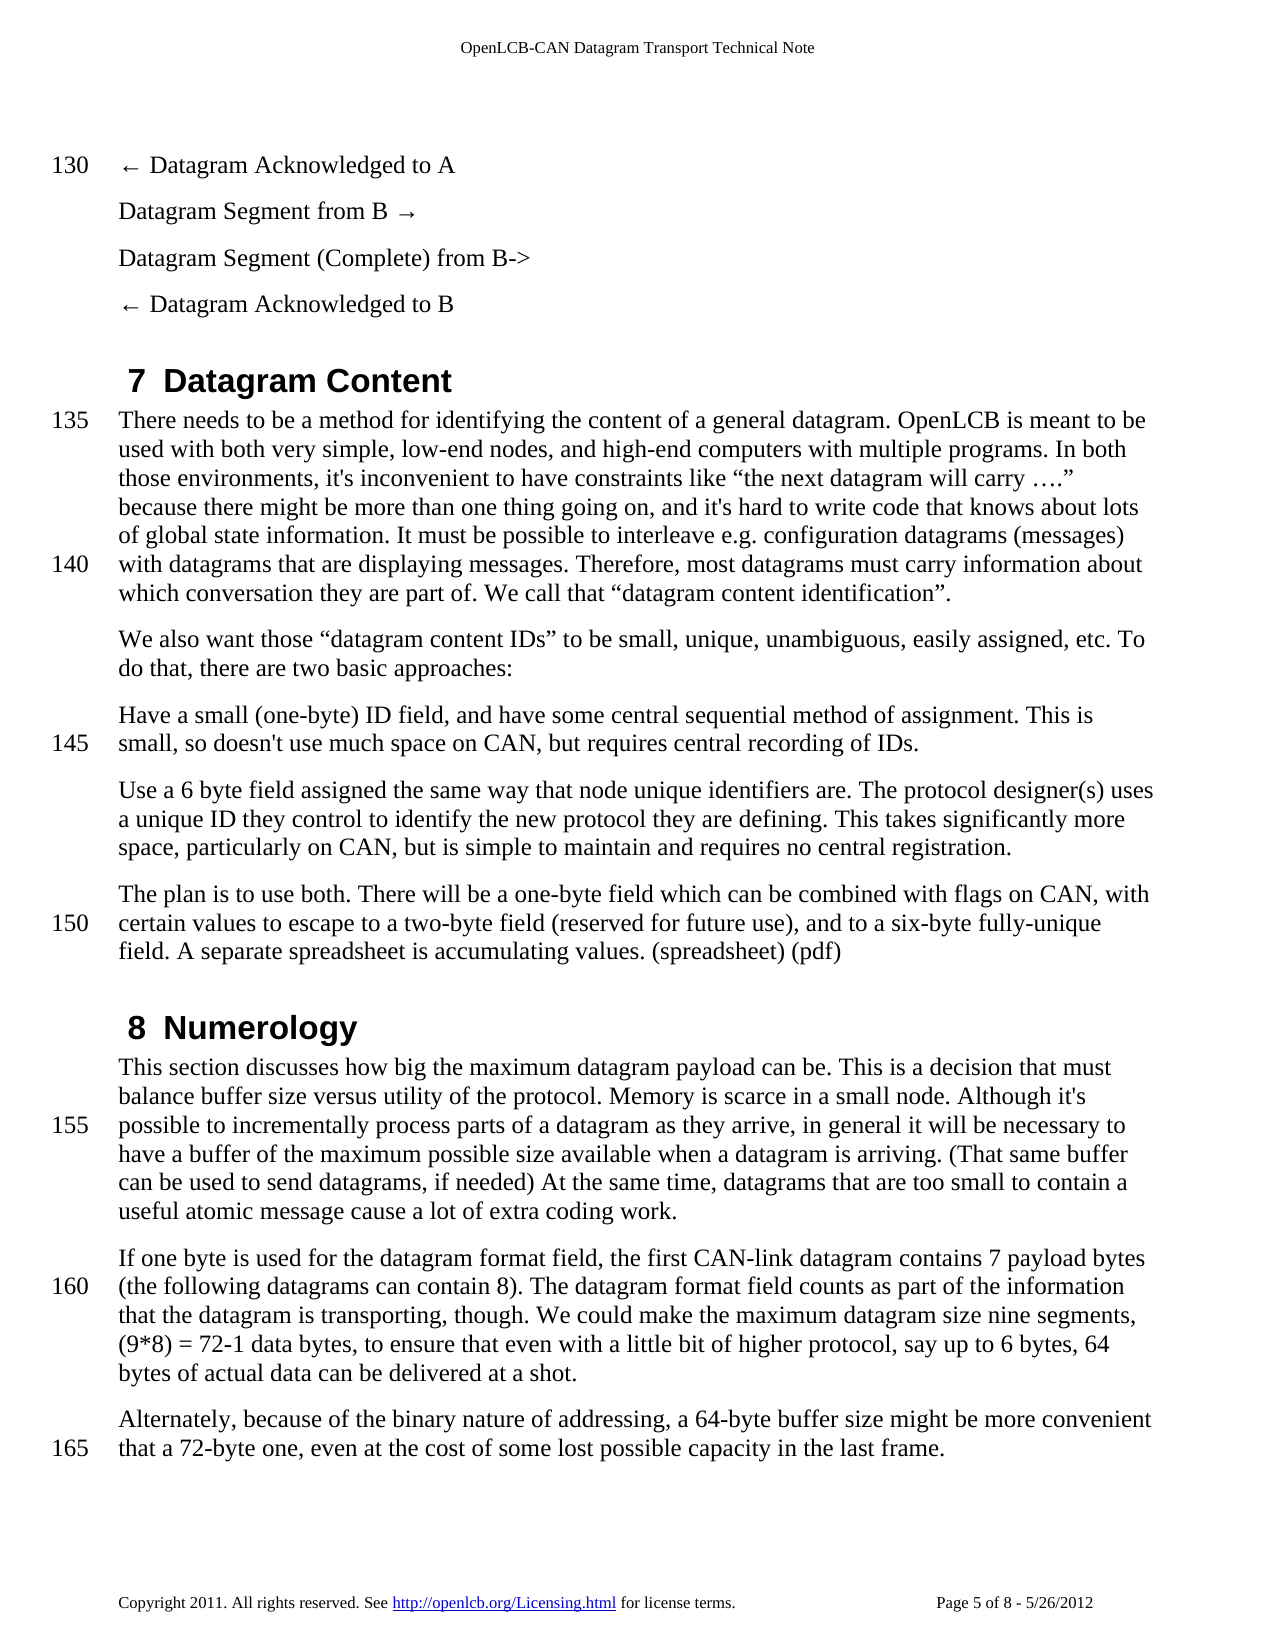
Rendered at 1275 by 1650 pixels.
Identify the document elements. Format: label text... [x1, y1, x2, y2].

subtitle Datagram Content [118, 361, 1157, 399]
text Datagram Segment (Complete) from B-> [118, 243, 1157, 272]
text Alternately, because of the binary nature of addressing, a 64-byte buffer size might be more convenient that a 72-byte one, even at the cost of some lost possible capacity in the last frame. [118, 1404, 1157, 1462]
text There needs to be a method for identifying the content of a general datagram. OpenLCB is meant to be used with both very simple, low-end nodes, and high-end computers with multiple programs. In both those environments, it's inconvenient to have constraints like “the next datagram will carry ….” because there might be more than one thing going on, and it's hard to write code that knows about lots of global state information. It must be possible to interleave e.g. configuration datagrams (messages) with datagrams that are displaying messages. Therefore, most datagrams must carry information about which conversation they are part of. We call that “datagram content identification”. [118, 406, 1157, 607]
text ← Datagram Acknowledged to A [118, 150, 1157, 179]
text Datagram Segment from B → [118, 196, 1157, 225]
text We also want those “datagram content IDs” to be small, unique, unambiguous, easily assigned, etc. To do that, there are two basic approaches: [118, 624, 1157, 682]
subtitle Numerology [118, 1008, 1157, 1046]
text Use a 6 byte field assigned the same way that node unique identifiers are. The protocol designer(s) uses a unique ID they control to identify the new protocol they are defining. This takes significantly more space, particularly on CAN, but is simple to maintain and requires no central registration. [118, 775, 1157, 861]
text This section discusses how big the maximum datagram payload can be. This is a decision that must balance buffer size versus utility of the protocol. Memory is scarce in a small node. Although it's possible to incrementally process parts of a datagram as they arrive, in general it will be necessary to have a buffer of the maximum possible size available when a datagram is arriving. (That same buffer can be used to send datagrams, if needed) At the same time, datagrams that are too small to contain a useful atomic message cause a lot of extra coding work. [118, 1052, 1157, 1225]
text Have a small (one-byte) ID field, and have some central sequential method of assignment. This is small, so doesn't use much space on CAN, but requires central recording of IDs. [118, 700, 1157, 757]
text If one byte is used for the datagram format field, the first CAN-link datagram contains 7 payload bytes (the following datagrams can contain 8). The datagram format field counts as part of the information that the datagram is transporting, though. We could make the maximum datagram size nine segments, (9*8) = 72-1 data bytes, to ensure that even with a little bit of higher protocol, say up to 6 bytes, 64 bytes of actual data can be delivered at a shot. [118, 1243, 1157, 1386]
text ← Datagram Acknowledged to B [118, 289, 1157, 318]
text The plan is to use both. There will be a one-byte field which can be combined with flags on CAN, with certain values to escape to a two-byte field (reserved for future use), and to a six-byte fully-unique field. A separate spreadsheet is accumulating values. (spreadsheet) (pdf) [118, 879, 1157, 965]
